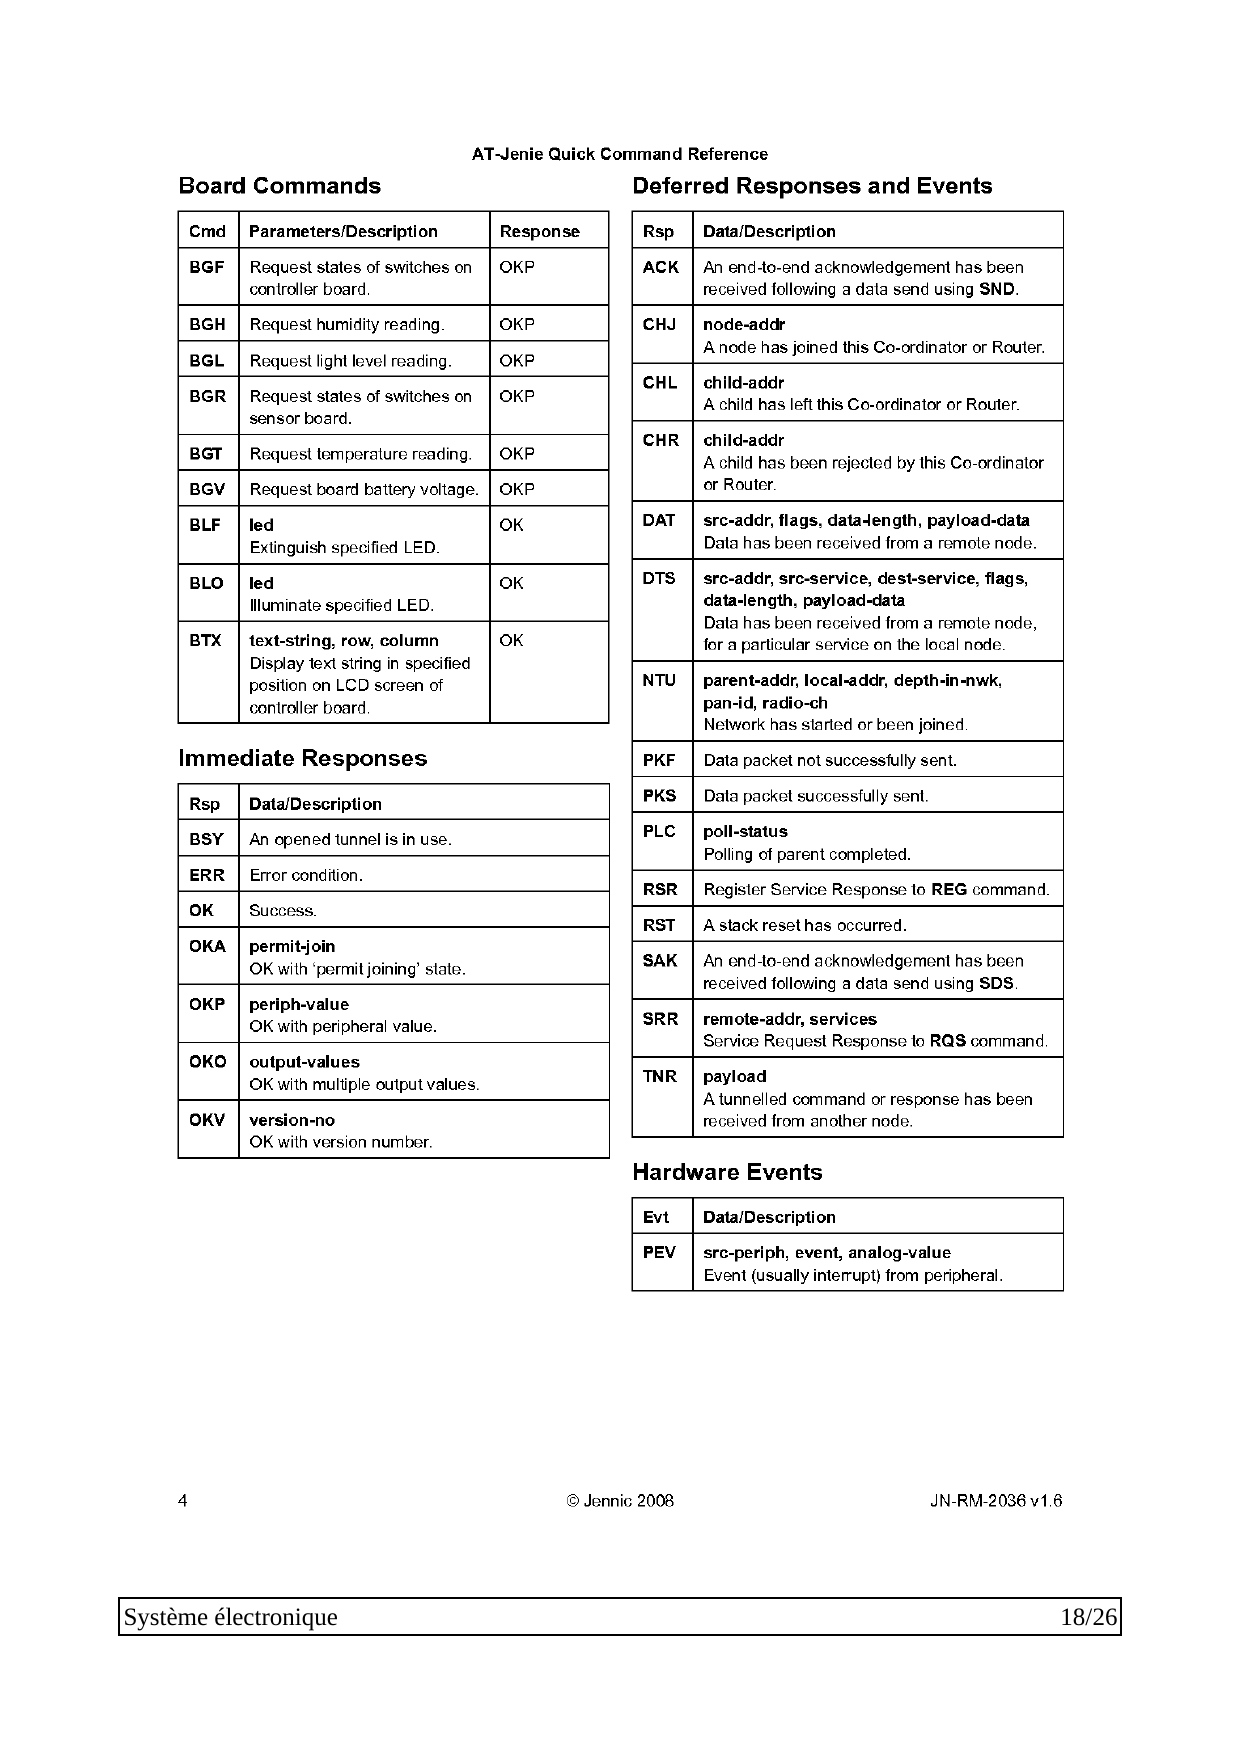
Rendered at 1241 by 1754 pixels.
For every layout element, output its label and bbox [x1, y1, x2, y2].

picture [118, 118, 1123, 1536]
